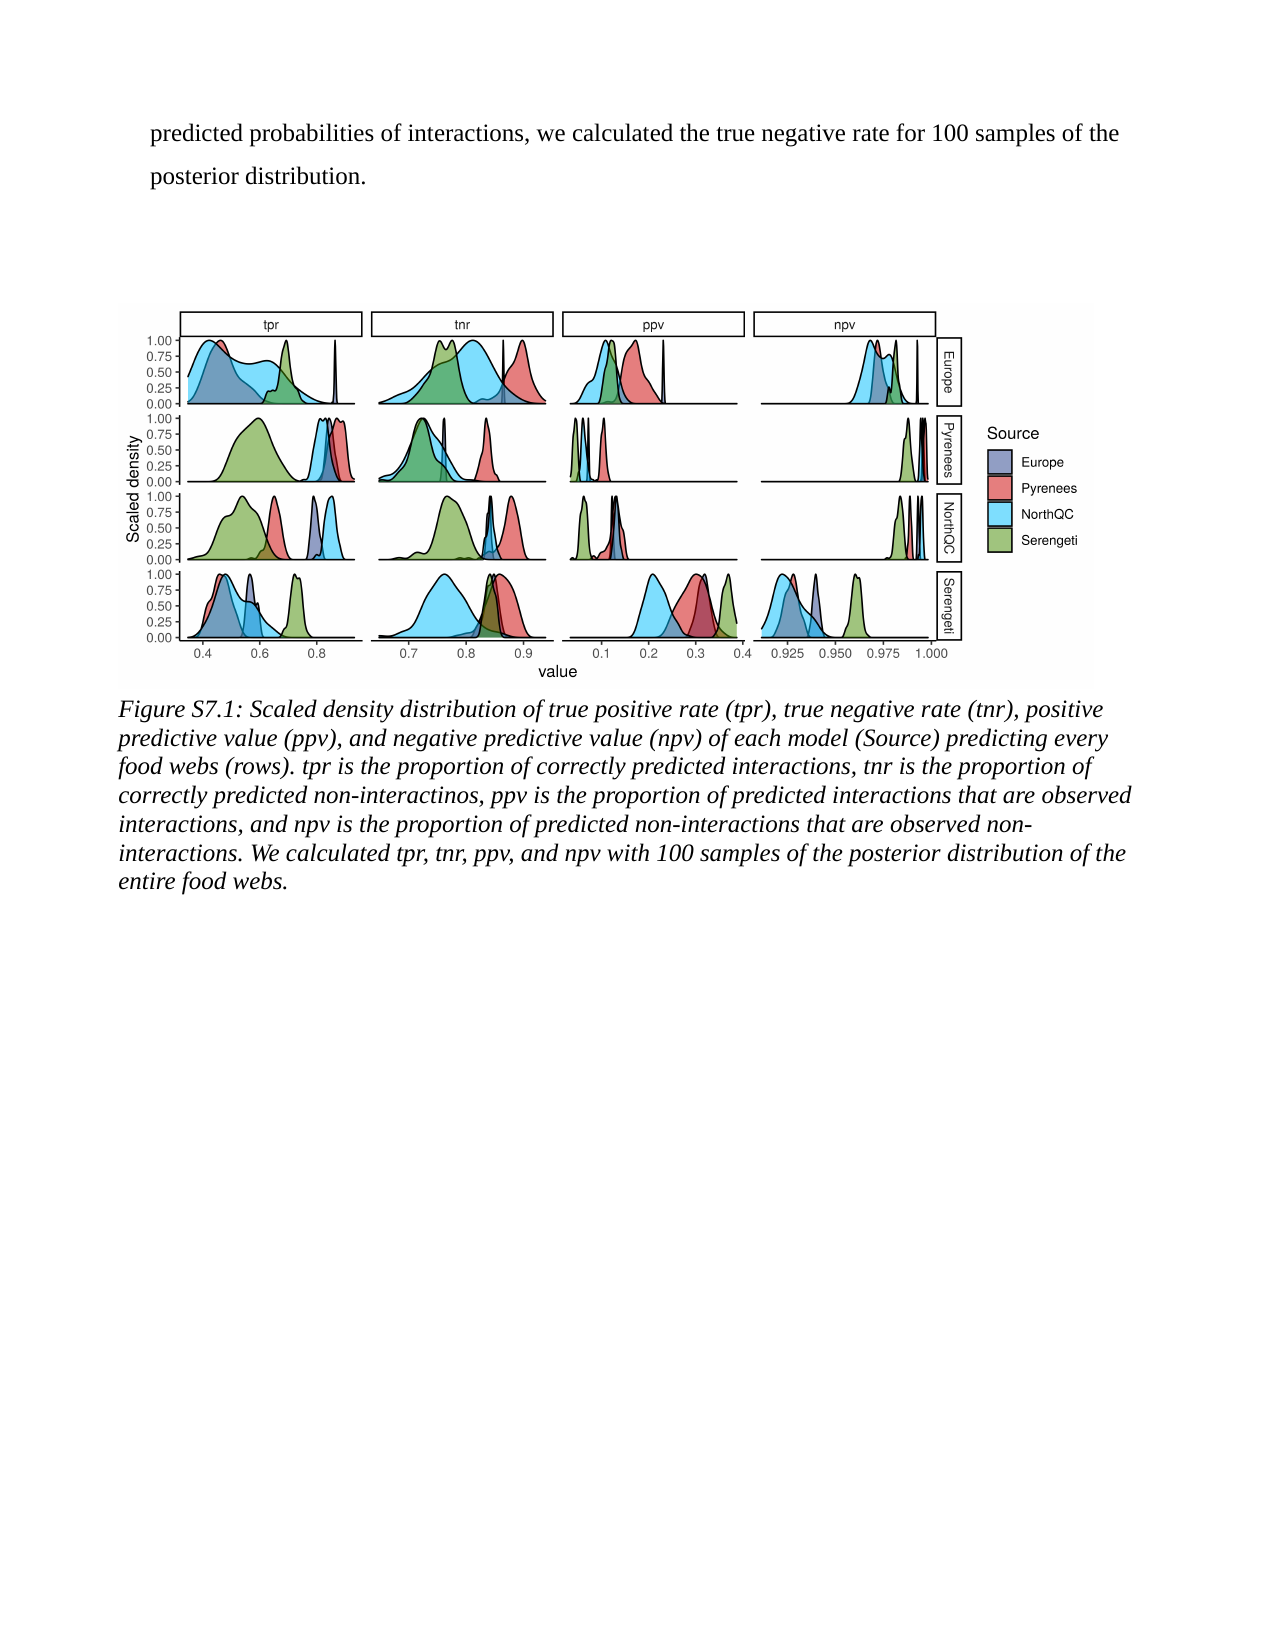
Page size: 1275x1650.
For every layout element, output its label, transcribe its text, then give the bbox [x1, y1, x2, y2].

text Figure S7.1: Scaled density distribution of true positive rate (tpr), true negative rate (tnr), positive predictive value (ppv), and negative predictive value (npv) of each model (Source) predicting every food webs (rows). tpr is the proportion of correctly predicted interactions, tnr is the proportion of correctly predicted non-interactinos, ppv is the proportion of predicted interactions that are observed interactions, and npv is the proportion of predicted non-interactions that are observed non-interactions. We calculated tpr, tnr, ppv, and npv with 100 samples of the posterior distribution of the entire food webs. [118, 689, 1157, 895]
picture [118, 303, 1094, 689]
text predicted probabilities of interactions, we calculated the true negative rate for 100 samples of the posterior distribution. [150, 118, 1125, 190]
